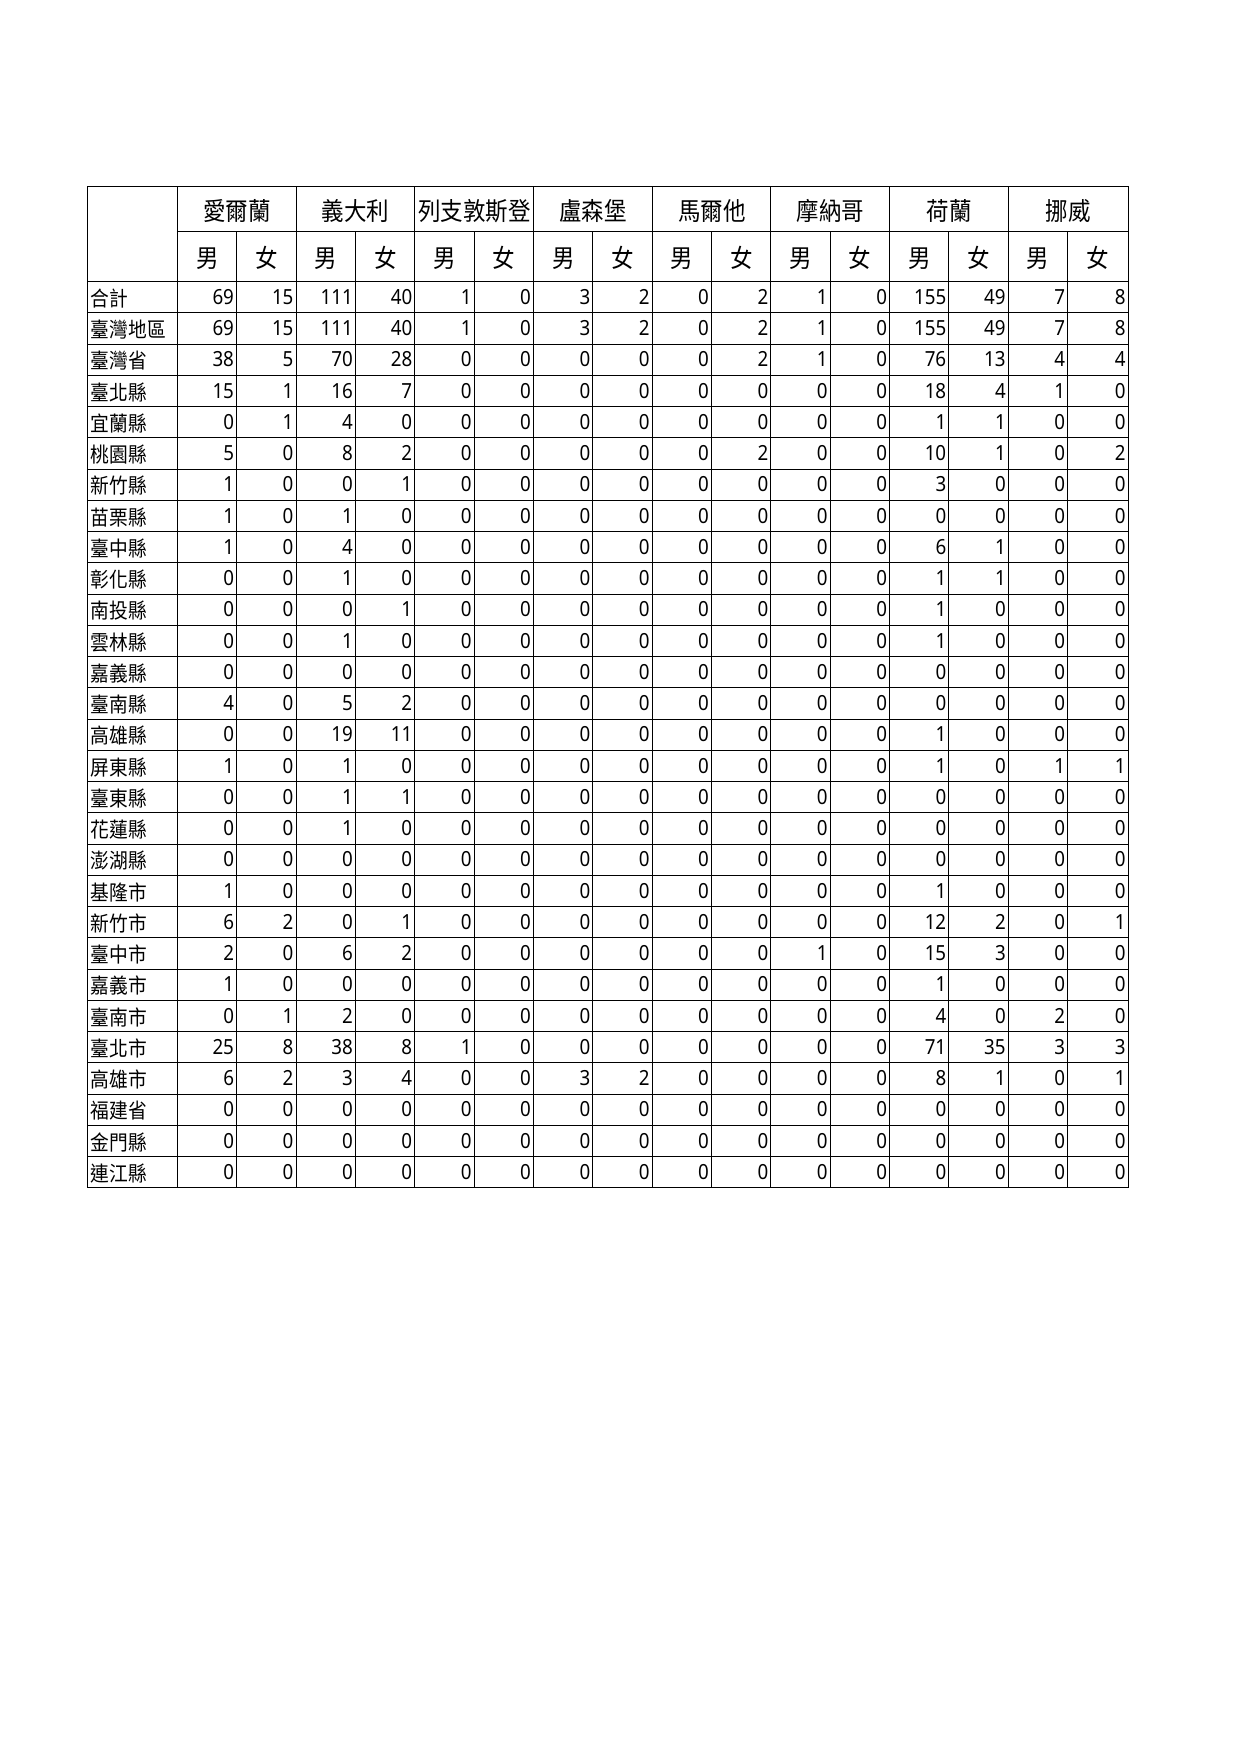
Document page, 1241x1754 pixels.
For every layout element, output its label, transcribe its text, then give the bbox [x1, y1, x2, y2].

table_cell 2 [712, 345, 770, 375]
table_cell 12 [890, 907, 948, 937]
table_cell 15 [237, 313, 296, 343]
table_cell 臺北縣 [88, 376, 177, 406]
table_cell 0 [1009, 532, 1067, 562]
table_cell 福建省 [88, 1095, 177, 1125]
table_cell 0 [831, 876, 889, 906]
table_cell 0 [237, 720, 296, 750]
table_cell 0 [593, 907, 652, 937]
table_cell 臺東縣 [88, 782, 177, 812]
table_cell 0 [593, 470, 652, 500]
table_cell 1 [297, 751, 355, 781]
table_cell 0 [653, 782, 711, 812]
table_cell 0 [771, 813, 830, 843]
table_cell 3 [534, 313, 592, 343]
table_cell 0 [831, 1001, 889, 1031]
table_cell 0 [415, 751, 474, 781]
table_cell 0 [534, 907, 592, 937]
table_cell 0 [1068, 813, 1128, 843]
table_cell 0 [831, 563, 889, 593]
table_cell 0 [771, 876, 830, 906]
table_cell 0 [415, 876, 474, 906]
table_cell 0 [237, 1126, 296, 1156]
table_cell 高雄縣 [88, 720, 177, 750]
table_cell 2 [297, 1001, 355, 1031]
table_cell 0 [237, 532, 296, 562]
table_cell 0 [653, 407, 711, 437]
table_cell 0 [712, 1095, 770, 1125]
table_header 荷蘭 [890, 187, 1008, 231]
table_cell 0 [771, 438, 830, 468]
table_cell 0 [653, 813, 711, 843]
table_cell 0 [237, 657, 296, 687]
table_cell 0 [771, 626, 830, 656]
table_cell 2 [237, 907, 296, 937]
table_cell 宜蘭縣 [88, 407, 177, 437]
table_cell 1 [890, 720, 948, 750]
table_cell 女 [712, 232, 770, 281]
table_cell 0 [1009, 470, 1067, 500]
table_cell 0 [653, 313, 711, 343]
table_cell 1 [1068, 907, 1128, 937]
table_cell 0 [831, 751, 889, 781]
table_cell 0 [593, 938, 652, 968]
table_cell 4 [890, 1001, 948, 1031]
table_cell 2 [949, 907, 1008, 937]
table_cell 0 [890, 1095, 948, 1125]
table_cell 6 [178, 1063, 236, 1093]
table_cell 0 [593, 501, 652, 531]
table_cell 0 [1009, 626, 1067, 656]
table_cell 0 [712, 813, 770, 843]
table_cell 臺南縣 [88, 688, 177, 718]
table_cell 0 [534, 470, 592, 500]
table_cell 0 [593, 595, 652, 625]
table_cell 0 [534, 782, 592, 812]
table_cell 0 [415, 907, 474, 937]
table_cell 0 [771, 532, 830, 562]
table_cell 男 [415, 232, 474, 281]
table_cell 0 [831, 407, 889, 437]
table_header 義大利 [297, 187, 414, 231]
table_cell 基隆市 [88, 876, 177, 906]
table_cell 0 [653, 563, 711, 593]
table_cell 0 [949, 1126, 1008, 1156]
table_cell 15 [237, 282, 296, 312]
table_cell 69 [178, 313, 236, 343]
table_cell 0 [415, 1063, 474, 1093]
table_cell 3 [949, 938, 1008, 968]
table_cell 0 [178, 813, 236, 843]
table_cell 7 [1009, 282, 1067, 312]
table_cell 0 [237, 751, 296, 781]
table_cell 10 [890, 438, 948, 468]
table_cell 0 [415, 407, 474, 437]
table_cell 0 [534, 563, 592, 593]
table_cell 0 [653, 876, 711, 906]
table_cell 0 [1009, 407, 1067, 437]
table_cell 0 [534, 845, 592, 875]
table_cell 0 [237, 813, 296, 843]
table_cell 0 [178, 595, 236, 625]
table_cell 0 [949, 657, 1008, 687]
table_cell 0 [1068, 563, 1128, 593]
table_cell 0 [237, 876, 296, 906]
table_cell 5 [178, 438, 236, 468]
table_cell 0 [831, 376, 889, 406]
table_cell 0 [712, 376, 770, 406]
table_cell 35 [949, 1032, 1008, 1062]
table_cell 0 [356, 657, 414, 687]
table_cell 11 [356, 720, 414, 750]
table_cell 0 [178, 720, 236, 750]
table_cell 連江縣 [88, 1157, 177, 1187]
table_cell 0 [237, 782, 296, 812]
table_cell 6 [178, 907, 236, 937]
table_cell 0 [1068, 876, 1128, 906]
table_cell 0 [831, 282, 889, 312]
table_cell 0 [534, 595, 592, 625]
table_cell 0 [1068, 532, 1128, 562]
table_cell 1 [297, 563, 355, 593]
table_cell 0 [712, 1063, 770, 1093]
table_header 摩納哥 [771, 187, 889, 231]
table_cell 40 [356, 282, 414, 312]
table_cell 25 [178, 1032, 236, 1062]
table_cell 0 [653, 720, 711, 750]
table_cell 0 [356, 970, 414, 1000]
table_cell 0 [1068, 845, 1128, 875]
table_cell 0 [475, 407, 533, 437]
table_cell 0 [178, 1001, 236, 1031]
table_cell 8 [1068, 313, 1128, 343]
table_cell 0 [949, 1157, 1008, 1187]
table_cell 臺中市 [88, 938, 177, 968]
table_cell 0 [771, 907, 830, 937]
table_cell 1 [237, 407, 296, 437]
table_cell 0 [949, 876, 1008, 906]
table_cell 4 [297, 532, 355, 562]
table_cell 0 [653, 501, 711, 531]
table_cell 3 [534, 282, 592, 312]
table_cell 0 [831, 438, 889, 468]
table_cell 0 [1068, 1126, 1128, 1156]
table_cell 8 [297, 438, 355, 468]
table_header [88, 187, 177, 281]
table_cell 0 [534, 813, 592, 843]
table_cell 0 [653, 1032, 711, 1062]
table_cell 0 [1068, 501, 1128, 531]
table_cell 0 [178, 782, 236, 812]
table_cell 1 [178, 532, 236, 562]
table_cell 0 [297, 1157, 355, 1187]
table_cell 0 [771, 1095, 830, 1125]
table_cell 0 [593, 657, 652, 687]
table_cell 0 [415, 501, 474, 531]
table_cell 0 [890, 813, 948, 843]
table_cell 0 [475, 720, 533, 750]
table_cell 0 [475, 532, 533, 562]
table_cell 0 [237, 563, 296, 593]
table_cell 0 [356, 501, 414, 531]
table_cell 0 [475, 845, 533, 875]
table_cell 0 [831, 1032, 889, 1062]
table_cell 0 [1068, 1157, 1128, 1187]
table_cell 0 [771, 1126, 830, 1156]
table_cell 4 [178, 688, 236, 718]
table_cell 0 [415, 938, 474, 968]
table_cell 0 [475, 313, 533, 343]
table_cell 49 [949, 282, 1008, 312]
table_cell 2 [712, 313, 770, 343]
table_cell 0 [771, 1001, 830, 1031]
table_cell 2 [1009, 1001, 1067, 1031]
table_cell 0 [475, 626, 533, 656]
table_cell 0 [1009, 1157, 1067, 1187]
table_cell 0 [356, 1157, 414, 1187]
table_cell 0 [356, 1001, 414, 1031]
table_cell 0 [534, 938, 592, 968]
table_cell 5 [297, 688, 355, 718]
table_cell 女 [237, 232, 296, 281]
table_cell 0 [356, 845, 414, 875]
table_cell 0 [712, 470, 770, 500]
table_cell 0 [237, 970, 296, 1000]
table_cell 0 [1009, 657, 1067, 687]
table_cell 0 [593, 407, 652, 437]
table_cell 0 [1068, 938, 1128, 968]
table_cell 1 [415, 282, 474, 312]
table_cell 0 [534, 688, 592, 718]
table_cell 0 [712, 595, 770, 625]
table_cell 0 [237, 595, 296, 625]
table_cell 0 [712, 1157, 770, 1187]
table_cell 155 [890, 313, 948, 343]
table_cell 0 [593, 563, 652, 593]
table_cell 0 [475, 657, 533, 687]
table_cell 0 [593, 1157, 652, 1187]
table_cell 男 [771, 232, 830, 281]
table_cell 111 [297, 282, 355, 312]
table_cell 1 [949, 532, 1008, 562]
table_cell 0 [831, 345, 889, 375]
table_cell 嘉義市 [88, 970, 177, 1000]
table_cell 0 [475, 782, 533, 812]
table_cell 0 [831, 1063, 889, 1093]
table_cell 3 [1009, 1032, 1067, 1062]
table_cell 0 [949, 720, 1008, 750]
table_cell 1 [1068, 751, 1128, 781]
table_cell 2 [593, 1063, 652, 1093]
table_cell 0 [237, 438, 296, 468]
table_cell 3 [297, 1063, 355, 1093]
table_cell 8 [890, 1063, 948, 1093]
table_cell 1 [356, 907, 414, 937]
table_cell 1 [890, 751, 948, 781]
table_cell 1 [297, 501, 355, 531]
table_cell 0 [475, 438, 533, 468]
table_cell 2 [712, 438, 770, 468]
table_cell 0 [475, 1063, 533, 1093]
table_cell 0 [949, 626, 1008, 656]
table_cell 0 [831, 470, 889, 500]
table_cell 南投縣 [88, 595, 177, 625]
table_cell 4 [356, 1063, 414, 1093]
table_cell 0 [593, 345, 652, 375]
table_cell 0 [475, 595, 533, 625]
table_cell 0 [593, 532, 652, 562]
table_cell 0 [831, 845, 889, 875]
table_cell 1 [890, 407, 948, 437]
table_cell 0 [178, 1157, 236, 1187]
table_cell 0 [475, 751, 533, 781]
table_cell 0 [771, 470, 830, 500]
table_cell 0 [771, 1157, 830, 1187]
table_cell 2 [237, 1063, 296, 1093]
table_cell 男 [178, 232, 236, 281]
table_cell 臺中縣 [88, 532, 177, 562]
table_cell 0 [653, 282, 711, 312]
table_cell 0 [593, 438, 652, 468]
table_cell 0 [415, 1095, 474, 1125]
table_cell 3 [890, 470, 948, 500]
table_cell 0 [949, 688, 1008, 718]
table_cell 0 [831, 626, 889, 656]
table_cell 男 [653, 232, 711, 281]
table_cell 1 [890, 626, 948, 656]
table_cell 1 [297, 782, 355, 812]
table_cell 0 [415, 626, 474, 656]
table_cell 0 [237, 470, 296, 500]
table_cell 花蓮縣 [88, 813, 177, 843]
table_cell 0 [831, 595, 889, 625]
table_cell 0 [237, 938, 296, 968]
table_cell 高雄市 [88, 1063, 177, 1093]
table_cell 0 [297, 970, 355, 1000]
table_cell 0 [475, 1157, 533, 1187]
table_cell 1 [890, 563, 948, 593]
table_cell 69 [178, 282, 236, 312]
table_cell 0 [1068, 626, 1128, 656]
table_cell 0 [534, 1126, 592, 1156]
table_cell 女 [593, 232, 652, 281]
table_cell 1 [949, 407, 1008, 437]
table_cell 0 [178, 657, 236, 687]
table_cell 0 [653, 657, 711, 687]
table_cell 0 [475, 907, 533, 937]
table_cell 2 [356, 938, 414, 968]
table_cell 0 [534, 532, 592, 562]
table_cell 1 [949, 1063, 1008, 1093]
table_cell 屏東縣 [88, 751, 177, 781]
table_cell 0 [1068, 1095, 1128, 1125]
table_cell 0 [890, 501, 948, 531]
table_cell 0 [771, 501, 830, 531]
table_cell 0 [712, 970, 770, 1000]
table_cell 0 [1068, 657, 1128, 687]
table_cell 76 [890, 345, 948, 375]
table_cell 0 [237, 1095, 296, 1125]
table_cell 0 [593, 1126, 652, 1156]
table_cell 0 [356, 563, 414, 593]
table_header 挪威 [1009, 187, 1128, 231]
table_cell 0 [890, 1157, 948, 1187]
table_cell 1 [1009, 376, 1067, 406]
table_cell 3 [534, 1063, 592, 1093]
table_cell 0 [831, 1095, 889, 1125]
table_cell 苗栗縣 [88, 501, 177, 531]
table_cell 0 [890, 657, 948, 687]
table_cell 0 [949, 470, 1008, 500]
table_cell 0 [534, 1095, 592, 1125]
table_cell 1 [949, 563, 1008, 593]
table_cell 0 [712, 407, 770, 437]
table_cell 0 [1068, 376, 1128, 406]
table_cell 0 [831, 532, 889, 562]
table_cell 70 [297, 345, 355, 375]
table_cell 0 [653, 438, 711, 468]
table_cell 0 [178, 1095, 236, 1125]
table_cell 0 [475, 876, 533, 906]
table_cell 0 [475, 970, 533, 1000]
table_cell 男 [1009, 232, 1067, 281]
table_cell 38 [297, 1032, 355, 1062]
table_cell 女 [949, 232, 1008, 281]
table_cell 0 [1009, 970, 1067, 1000]
table_cell 0 [415, 470, 474, 500]
table_cell 臺南市 [88, 1001, 177, 1031]
table_cell 1 [771, 938, 830, 968]
table_cell 0 [1009, 876, 1067, 906]
table_cell 0 [653, 1001, 711, 1031]
table_cell 2 [1068, 438, 1128, 468]
table_cell 0 [712, 876, 770, 906]
table_cell 0 [1068, 688, 1128, 718]
table_cell 澎湖縣 [88, 845, 177, 875]
table_cell 0 [771, 782, 830, 812]
table_cell 0 [297, 876, 355, 906]
table_cell 0 [1009, 1126, 1067, 1156]
table_cell 0 [593, 376, 652, 406]
table_header 馬爾他 [653, 187, 770, 231]
table_cell 0 [356, 532, 414, 562]
table_cell 4 [1068, 345, 1128, 375]
table_cell 0 [593, 751, 652, 781]
table_cell 0 [653, 751, 711, 781]
table_cell 女 [1068, 232, 1128, 281]
table_cell 0 [771, 970, 830, 1000]
table_cell 1 [178, 970, 236, 1000]
table_cell 0 [415, 688, 474, 718]
table_cell 0 [771, 376, 830, 406]
table_cell 0 [534, 876, 592, 906]
table_cell 0 [831, 313, 889, 343]
table_cell 女 [475, 232, 533, 281]
table_cell 2 [178, 938, 236, 968]
table_cell 0 [712, 501, 770, 531]
table_cell 0 [297, 470, 355, 500]
table_cell 0 [949, 751, 1008, 781]
table_cell 1 [890, 876, 948, 906]
table_cell 女 [356, 232, 414, 281]
table_cell 0 [712, 907, 770, 937]
table_cell 0 [593, 720, 652, 750]
table_cell 0 [415, 376, 474, 406]
table_cell 0 [1009, 688, 1067, 718]
table_cell 0 [534, 376, 592, 406]
table_cell 女 [831, 232, 889, 281]
table_cell 0 [771, 751, 830, 781]
table_cell 0 [415, 1126, 474, 1156]
table_cell 0 [1068, 407, 1128, 437]
table_cell 男 [534, 232, 592, 281]
table_cell 0 [593, 688, 652, 718]
table_cell 1 [356, 595, 414, 625]
table_cell 0 [771, 845, 830, 875]
table_cell 0 [415, 657, 474, 687]
table_cell 2 [593, 313, 652, 343]
table_cell 0 [1009, 938, 1067, 968]
table_cell 0 [237, 688, 296, 718]
table_cell 40 [356, 313, 414, 343]
table_cell 0 [297, 1095, 355, 1125]
table_cell 0 [475, 938, 533, 968]
table_cell 1 [771, 345, 830, 375]
table_cell 桃園縣 [88, 438, 177, 468]
table_cell 0 [1068, 720, 1128, 750]
table_cell 0 [534, 720, 592, 750]
table_cell 0 [475, 282, 533, 312]
table_cell 0 [1009, 845, 1067, 875]
table_cell 1 [1009, 751, 1067, 781]
table_cell 0 [534, 751, 592, 781]
table_cell 0 [653, 595, 711, 625]
table_cell 0 [178, 845, 236, 875]
table_cell 0 [534, 1001, 592, 1031]
table_cell 0 [653, 1063, 711, 1093]
table_cell 0 [297, 845, 355, 875]
table_cell 0 [1009, 782, 1067, 812]
table_cell 0 [593, 782, 652, 812]
table_cell 38 [178, 345, 236, 375]
table_cell 0 [415, 438, 474, 468]
table_cell 0 [1009, 501, 1067, 531]
table_cell 0 [593, 813, 652, 843]
table_cell 臺灣省 [88, 345, 177, 375]
table_cell 臺北市 [88, 1032, 177, 1062]
table_cell 0 [653, 845, 711, 875]
table_cell 0 [831, 938, 889, 968]
table_cell 0 [949, 813, 1008, 843]
table_cell 0 [949, 1095, 1008, 1125]
table_cell 0 [653, 1157, 711, 1187]
table_cell 1 [771, 313, 830, 343]
table_cell 0 [712, 845, 770, 875]
table_cell 0 [949, 501, 1008, 531]
table_cell 0 [712, 688, 770, 718]
table_cell 13 [949, 345, 1008, 375]
table_cell 0 [593, 1095, 652, 1125]
table_cell 0 [712, 1001, 770, 1031]
table_cell 0 [712, 1126, 770, 1156]
table_cell 0 [653, 688, 711, 718]
table_cell 0 [1068, 1001, 1128, 1031]
table_cell 新竹縣 [88, 470, 177, 500]
table_cell 0 [712, 563, 770, 593]
table_cell 0 [712, 532, 770, 562]
table_cell 0 [534, 501, 592, 531]
table_cell 0 [1068, 470, 1128, 500]
table_cell 0 [534, 1157, 592, 1187]
table_cell 0 [712, 938, 770, 968]
table_cell 0 [1009, 813, 1067, 843]
table_cell 1 [415, 1032, 474, 1062]
table_cell 嘉義縣 [88, 657, 177, 687]
table_cell 0 [356, 407, 414, 437]
table_cell 1 [1068, 1063, 1128, 1093]
table_cell 0 [653, 376, 711, 406]
table_cell 1 [297, 813, 355, 843]
table_cell 0 [771, 657, 830, 687]
table_cell 0 [949, 1001, 1008, 1031]
table_cell 1 [178, 876, 236, 906]
table_cell 0 [1068, 970, 1128, 1000]
table_cell 0 [831, 657, 889, 687]
table_cell 0 [771, 1032, 830, 1062]
table_cell 0 [415, 532, 474, 562]
table_cell 0 [475, 1095, 533, 1125]
table_cell 0 [1009, 907, 1067, 937]
table_cell 0 [653, 532, 711, 562]
table_cell 0 [1009, 563, 1067, 593]
table_cell 0 [415, 782, 474, 812]
table_cell 0 [1009, 438, 1067, 468]
table_cell 0 [653, 470, 711, 500]
table_cell 1 [890, 595, 948, 625]
table_cell 0 [653, 907, 711, 937]
table_cell 男 [297, 232, 355, 281]
table_cell 臺灣地區 [88, 313, 177, 343]
table_cell 0 [593, 626, 652, 656]
table_cell 0 [831, 501, 889, 531]
table_cell 7 [356, 376, 414, 406]
table_cell 155 [890, 282, 948, 312]
table_cell 8 [1068, 282, 1128, 312]
table_cell 0 [890, 782, 948, 812]
table_cell 0 [949, 782, 1008, 812]
table_cell 男 [890, 232, 948, 281]
table_cell 0 [415, 1001, 474, 1031]
table_cell 0 [237, 845, 296, 875]
table_cell 0 [949, 845, 1008, 875]
table_cell 0 [593, 845, 652, 875]
table_cell 1 [297, 626, 355, 656]
table_cell 0 [534, 657, 592, 687]
table_cell 0 [712, 626, 770, 656]
table_cell 彰化縣 [88, 563, 177, 593]
table_cell 1 [356, 782, 414, 812]
table_cell 0 [415, 845, 474, 875]
table_cell 0 [653, 970, 711, 1000]
table_cell 0 [653, 1095, 711, 1125]
table_cell 0 [475, 1032, 533, 1062]
table_cell 0 [534, 970, 592, 1000]
table_cell 1 [237, 1001, 296, 1031]
table_cell 0 [831, 782, 889, 812]
table_cell 71 [890, 1032, 948, 1062]
table_cell 0 [415, 720, 474, 750]
table_cell 0 [712, 782, 770, 812]
table_cell 111 [297, 313, 355, 343]
table_cell 28 [356, 345, 414, 375]
table_cell 0 [890, 688, 948, 718]
table_cell 0 [237, 1157, 296, 1187]
table_cell 0 [237, 501, 296, 531]
table_cell 1 [178, 501, 236, 531]
table_cell 0 [1009, 595, 1067, 625]
table_cell 19 [297, 720, 355, 750]
table_cell 0 [1009, 1095, 1067, 1125]
table_cell 1 [356, 470, 414, 500]
table_cell 15 [890, 938, 948, 968]
table_cell 0 [356, 813, 414, 843]
table_cell 0 [831, 970, 889, 1000]
table_cell 1 [237, 376, 296, 406]
table_cell 0 [831, 688, 889, 718]
table_cell 0 [593, 970, 652, 1000]
table_cell 0 [771, 407, 830, 437]
table_cell 0 [178, 626, 236, 656]
table_cell 0 [297, 595, 355, 625]
table_cell 0 [653, 626, 711, 656]
table_cell 0 [415, 1157, 474, 1187]
table_cell 6 [890, 532, 948, 562]
table_cell 0 [1009, 1063, 1067, 1093]
table_cell 0 [475, 1126, 533, 1156]
table_cell 16 [297, 376, 355, 406]
table_cell 0 [831, 1126, 889, 1156]
table_cell 0 [949, 595, 1008, 625]
table_cell 0 [475, 501, 533, 531]
table_cell 2 [356, 688, 414, 718]
table_cell 0 [831, 1157, 889, 1187]
table_cell 8 [237, 1032, 296, 1062]
table_cell 4 [297, 407, 355, 437]
table_cell 0 [771, 720, 830, 750]
table_cell 0 [593, 1032, 652, 1062]
table_cell 0 [415, 563, 474, 593]
table_cell 0 [890, 1126, 948, 1156]
table_cell 0 [356, 1126, 414, 1156]
table_cell 0 [475, 1001, 533, 1031]
table_cell 0 [1068, 782, 1128, 812]
table_cell 0 [593, 876, 652, 906]
table_cell 0 [297, 1126, 355, 1156]
table_cell 0 [415, 813, 474, 843]
table_cell 0 [712, 720, 770, 750]
table_cell 0 [831, 907, 889, 937]
table_cell 0 [653, 1126, 711, 1156]
table_cell 0 [831, 813, 889, 843]
table_cell 18 [890, 376, 948, 406]
table_cell 0 [771, 1063, 830, 1093]
table_cell 0 [653, 345, 711, 375]
table_cell 0 [415, 970, 474, 1000]
table_cell 49 [949, 313, 1008, 343]
table_cell 0 [178, 407, 236, 437]
table_cell 0 [534, 626, 592, 656]
table_cell 0 [1068, 595, 1128, 625]
table_cell 0 [475, 376, 533, 406]
table_cell 0 [475, 688, 533, 718]
table_cell 0 [475, 813, 533, 843]
table_cell 0 [475, 563, 533, 593]
table_cell 0 [771, 563, 830, 593]
table_cell 0 [890, 845, 948, 875]
table_cell 0 [771, 688, 830, 718]
table_cell 0 [593, 1001, 652, 1031]
table_cell 1 [178, 470, 236, 500]
table_cell 0 [712, 1032, 770, 1062]
table_cell 0 [653, 938, 711, 968]
table_cell 0 [356, 1095, 414, 1125]
table_cell 4 [949, 376, 1008, 406]
table_cell 15 [178, 376, 236, 406]
table_cell 3 [1068, 1032, 1128, 1062]
table_cell 0 [415, 595, 474, 625]
table_cell 0 [949, 970, 1008, 1000]
table_cell 2 [593, 282, 652, 312]
table_cell 合計 [88, 282, 177, 312]
table_cell 0 [178, 1126, 236, 1156]
table_cell 2 [712, 282, 770, 312]
table_cell 8 [356, 1032, 414, 1062]
table_header 愛爾蘭 [178, 187, 296, 231]
table_cell 0 [415, 345, 474, 375]
table_cell 2 [356, 438, 414, 468]
table_cell 0 [771, 595, 830, 625]
table_cell 5 [237, 345, 296, 375]
table_cell 金門縣 [88, 1126, 177, 1156]
table_cell 1 [890, 970, 948, 1000]
table_cell 0 [831, 720, 889, 750]
table_cell 0 [534, 438, 592, 468]
table_header 盧森堡 [534, 187, 652, 231]
table_cell 0 [534, 345, 592, 375]
table_cell 0 [356, 876, 414, 906]
table_cell 0 [712, 751, 770, 781]
table_cell 0 [712, 657, 770, 687]
table_cell 0 [475, 345, 533, 375]
table_cell 0 [1009, 720, 1067, 750]
table_cell 1 [178, 751, 236, 781]
table_cell 0 [178, 563, 236, 593]
table_cell 0 [534, 1032, 592, 1062]
table_cell 1 [771, 282, 830, 312]
table_cell 雲林縣 [88, 626, 177, 656]
table_cell 1 [949, 438, 1008, 468]
table_cell 7 [1009, 313, 1067, 343]
table_cell 0 [356, 626, 414, 656]
table_cell 0 [297, 657, 355, 687]
table_cell 4 [1009, 345, 1067, 375]
table_cell 新竹市 [88, 907, 177, 937]
table_cell 0 [237, 626, 296, 656]
table_cell 0 [534, 407, 592, 437]
table_cell 0 [475, 470, 533, 500]
table_cell 0 [297, 907, 355, 937]
table_cell 6 [297, 938, 355, 968]
table_header 列支敦斯登 [415, 187, 533, 231]
table_cell 1 [415, 313, 474, 343]
table_cell 0 [356, 751, 414, 781]
